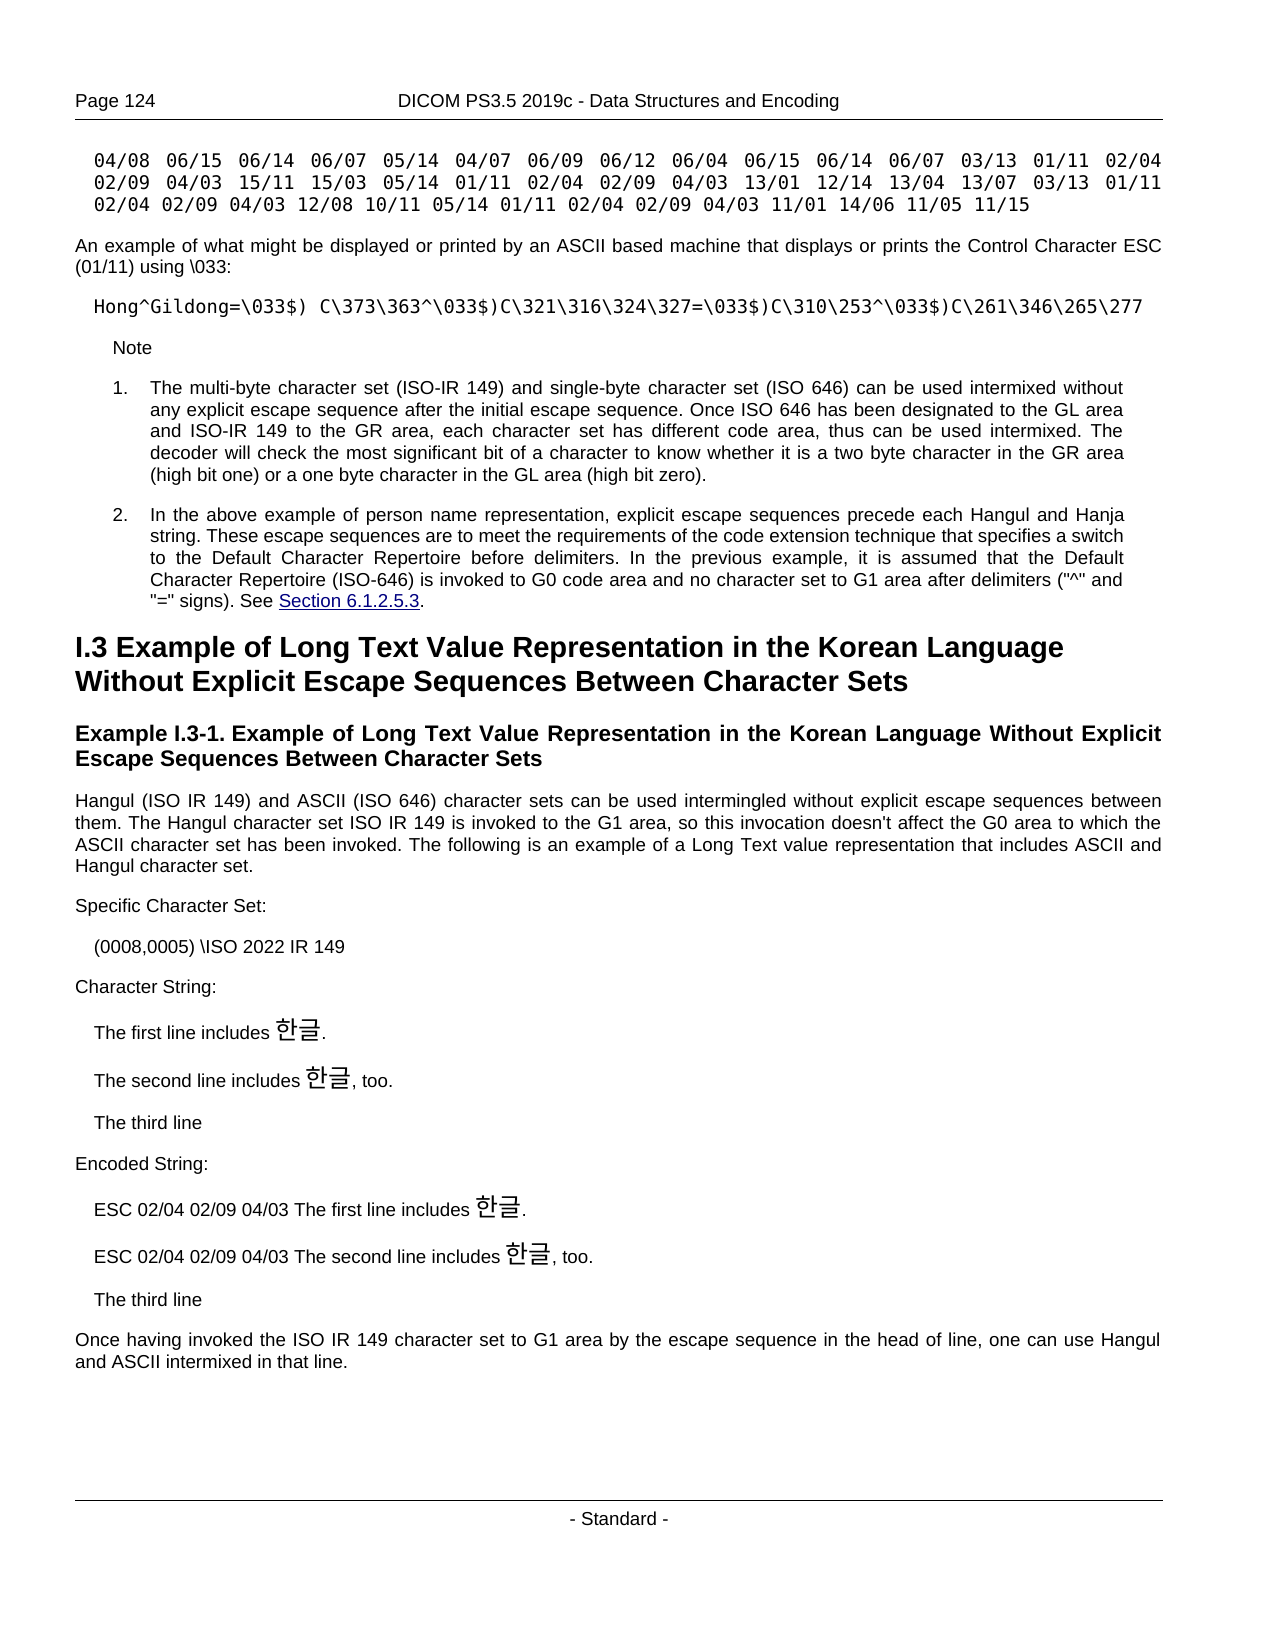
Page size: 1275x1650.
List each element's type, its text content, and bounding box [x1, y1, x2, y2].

text ESC 02/04 02/09 04/03 The first line includes 한글. [94, 1193, 1162, 1222]
text The third line [94, 1112, 1162, 1134]
text An example of what might be displayed or printed by an ASCII based machine that displays or prints the Control Character ESC (01/11) using \033: [75, 234, 1162, 277]
text I.3 Example of Long Text Value Representation in the Korean Language Without Explicit Escape Sequences Between Character Sets [75, 630, 1162, 697]
text Hangul (ISO IR 149) and ASCII (ISO 646) character sets can be used intermingled without explicit escape sequences between them. The Hangul character set ISO IR 149 is invoked to the G1 area, so this invocation doesn't affect the G0 area to which the ASCII character set has been invoked. The following is an example of a Long Text value representation that includes ASCII and Hangul character set. [75, 790, 1162, 877]
text 1. The multi-byte character set (ISO-IR 149) and single-byte character set (ISO 646) can be used intermixed without any explicit escape sequence after the initial escape sequence. Once ISO 646 has been designated to the GL area and ISO-IR 149 to the GR area, each character set has different code area, thus can be used intermixed. The decoder will check the most significant bit of a character to know whether it is a two byte character in the GR area (high bit one) or a one byte character in the GL area (high bit zero). [112, 377, 1125, 485]
text The second line includes 한글, too. [94, 1064, 1162, 1093]
text 04/08 06/15 06/14 06/07 05/14 04/07 06/09 06/12 06/04 06/15 06/14 06/07 03/13 01/11 02/04 02/09 04/03 15/11 15/03 05/14 01/11 02/04 02/09 04/03 13/01 12/14 13/04 13/07 03/13 01/11 02/04 02/09 04/03 12/08 10/11 05/14 01/11 02/04 02/09 04/03 11/01 14/06 11/05 11/15 [94, 150, 1162, 216]
text The third line [94, 1288, 1162, 1310]
text 2. In the above example of person name representation, explicit escape sequences precede each Hangul and Hanja string. These escape sequences are to meet the requirements of the code extension technique that specifies a switch to the Default Character Repertoire before delimiters. In the previous example, it is assumed that the Default Character Repertoire (ISO-646) is invoked to G0 code area and no character set to G1 area after delimiters ("^" and "=" signs). See Section 6.1.2.5.3. [112, 504, 1125, 612]
text (0008,0005) \ISO 2022 IR 149 [94, 936, 1162, 957]
text Character String: [75, 976, 1162, 997]
text The first line includes 한글. [94, 1016, 1162, 1045]
text Hong^Gildong=\033$) C\373\363^\033$)C\321\316\324\327=\033$)C\310\253^\033$)C\261\346\265\277 [94, 296, 1162, 318]
text Specific Character Set: [75, 895, 1162, 917]
text Once having invoked the ISO IR 149 character set to G1 area by the escape sequence in the head of line, one can use Hangul and ASCII intermixed in that line. [75, 1329, 1162, 1372]
text Note [112, 337, 1125, 358]
text Encoded String: [75, 1152, 1162, 1174]
text Example I.3-1. Example of Long Text Value Representation in the Korean Language Without Explicit Escape Sequences Between Character Sets [75, 720, 1162, 772]
text ESC 02/04 02/09 04/03 The second line includes 한글, too. [94, 1241, 1162, 1270]
